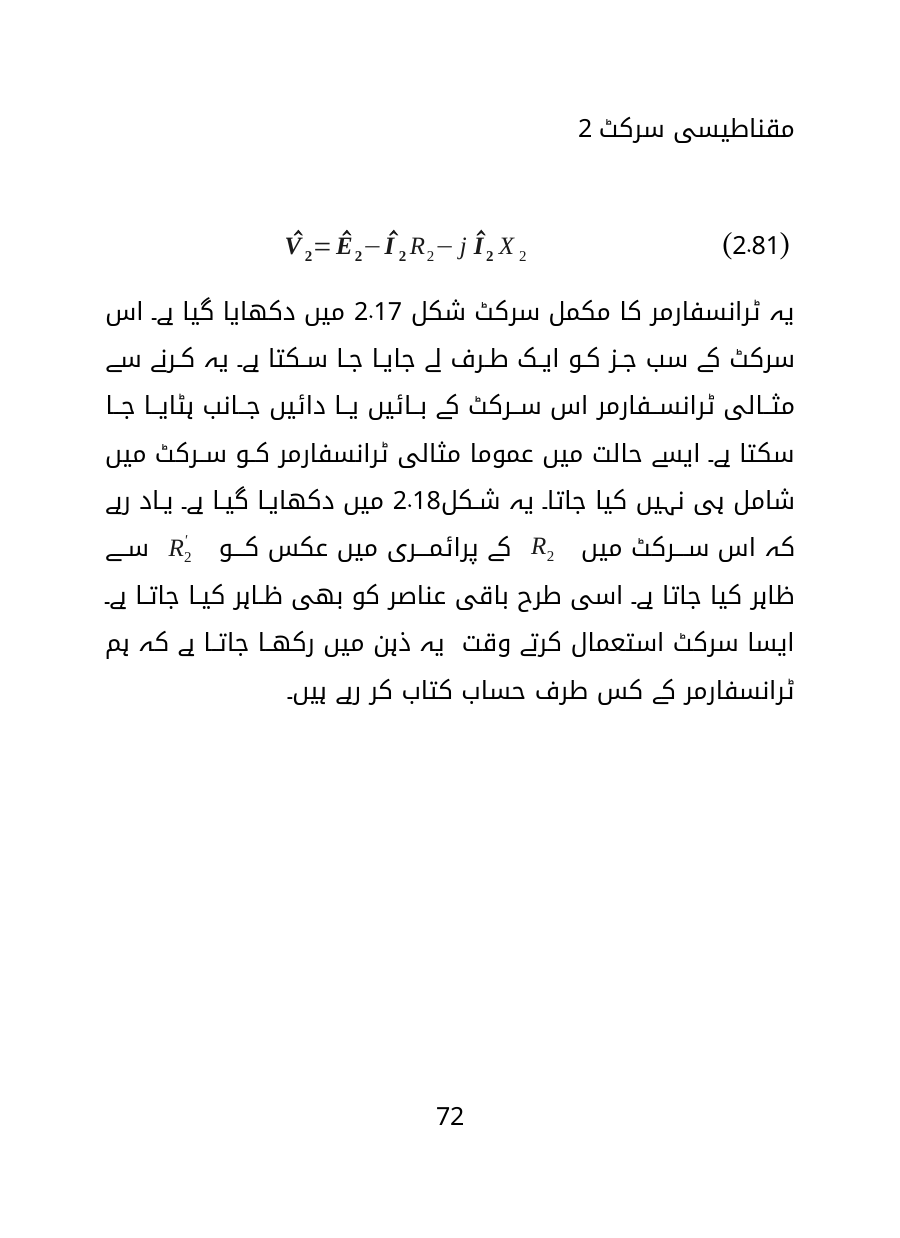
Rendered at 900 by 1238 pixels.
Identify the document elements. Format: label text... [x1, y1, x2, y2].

table_header (2.81) [698, 216, 795, 288]
table_header [105, 216, 698, 288]
text یہ ٹرانسفارمر کا مکمل سرکٹ شکل 2.17 میں دکھایا گیا ہے۔ اس سرکٹ کے سب جز کو ایک طرف لے جایا جا سکتا ہے۔ یہ کرنے سے مثالی ٹرانسفارمر اس سرکٹ کے بائیں یا دائیں جانب ہٹایا جا سکتا ہے۔ ایسے حالت میں عموما مثالی ٹرانسفارمر کو سرکٹ میں شامل ہی نہیں کیا جاتا۔ یہ شکل2.18 میں دکھایا گیا ہے۔ یاد رہے کہ اس سرکٹ میں کے پرائمری میں عکس کو سے ظاہر کیا جاتا ہے۔ اسی طرح باقی عناصر کو بھی ظاہر کیا جاتا ہے۔ ایسا سرکٹ استعمال کرتے وقت یہ ذہن میں رکھا جاتا ہے کہ ہم ٹرانسفارمر کے کس طرف حساب کتاب کر رہے ہیں۔ [105, 288, 795, 714]
